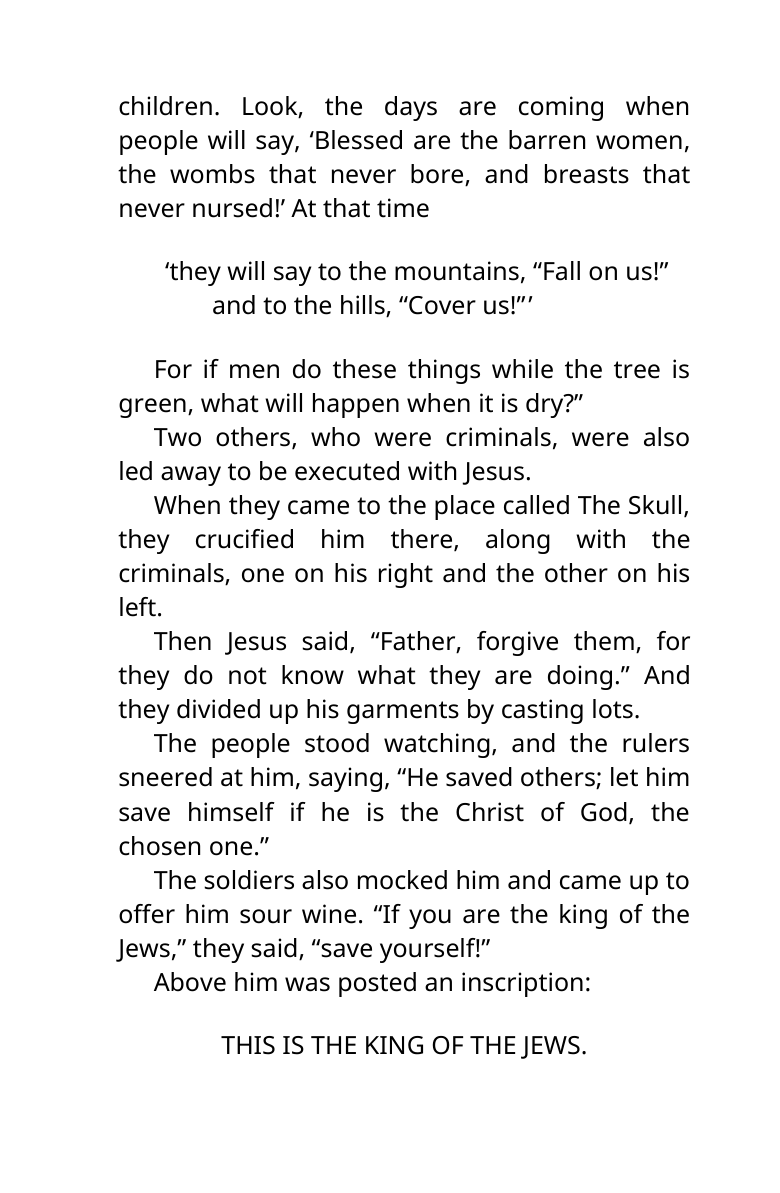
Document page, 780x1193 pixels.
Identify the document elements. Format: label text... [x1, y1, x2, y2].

text For if men do these things while the tree is green, what will happen when it is dry?” [118, 351, 691, 419]
text The people stood watching, and the rulers sneered at him, saying, “He saved others; let him save himself if he is the Christ of God, the chosen one.” [118, 726, 691, 862]
text Two others, who were criminals, were also led away to be executed with Jesus. [118, 419, 691, 488]
text The soldiers also mocked him and came up to offer him sour wine. “If you are the king of the Jews,” they said, “save yourself!” [118, 862, 691, 964]
text children. Look, the days are coming when people will say, ‘Blessed are the barren women, the wombs that never bore, and breasts that never nursed!’ At that time [118, 88, 691, 225]
text Above him was posted an inscription: [118, 964, 691, 998]
text Then Jesus said, “Father, forgive them, for they do not know what they are doing.” And they divided up his garments by casting lots. [118, 624, 691, 726]
text When they came to the place called The Skull, they crucified him there, along with the criminals, one on his right and the other on his left. [118, 488, 691, 624]
text and to the hills, “Cover us!” ’ [212, 288, 691, 322]
text THIS IS THE KING OF THE JEWS. [118, 1028, 691, 1062]
text ‘they will say to the mountains, “Fall on us!” [165, 254, 691, 288]
